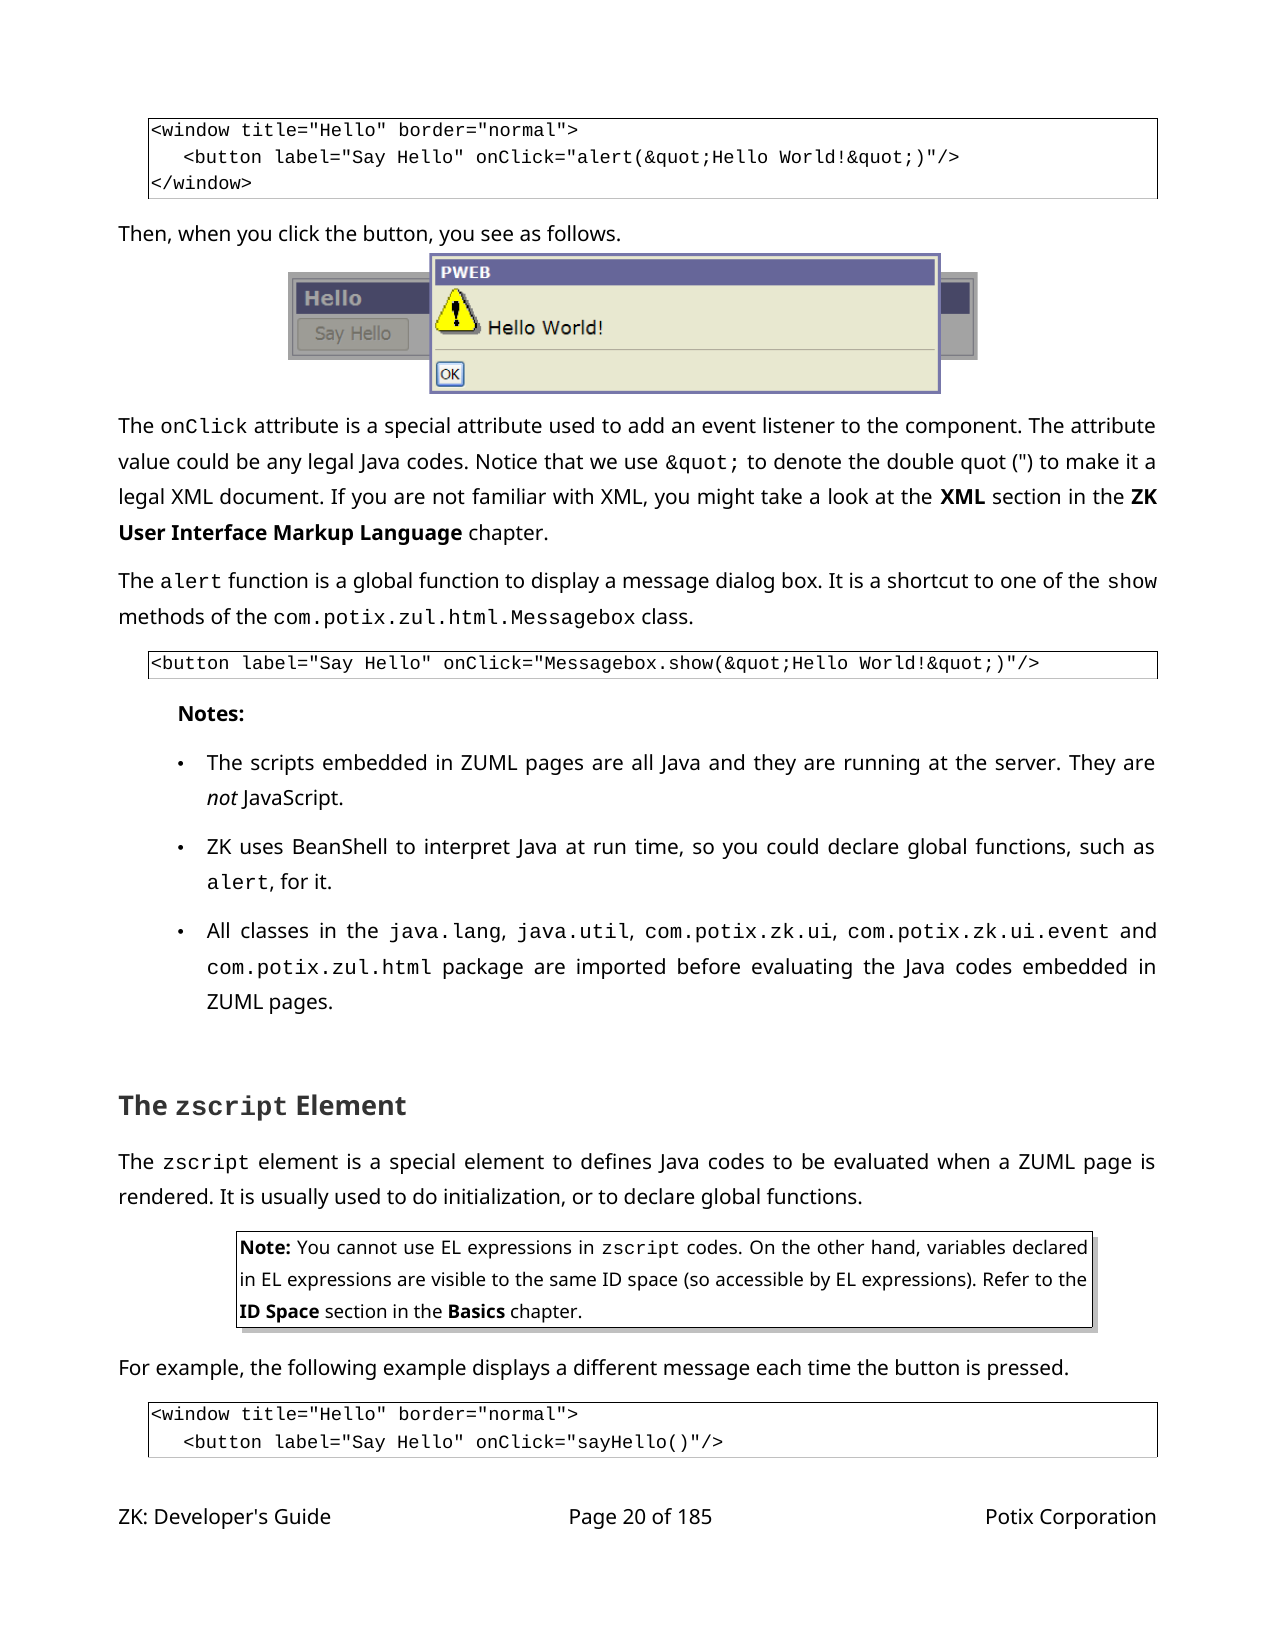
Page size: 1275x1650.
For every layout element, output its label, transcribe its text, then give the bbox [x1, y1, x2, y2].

text <window title="Hello" border="normal"> [149, 1403, 1157, 1427]
text <window title="Hello" border="normal"> <button label="Say Hello" onClick="alert(&quot;Hello World!&quot;)"/> </window> [149, 119, 1157, 198]
text The alert function is a global function to display a message dialog box. It is a shortcut to one of the show methods of the com.potix.zul.html.Messagebox class. [118, 567, 1157, 631]
text The zscript element is a special element to defines Java codes to be evaluated when a ZUML page is rendered. It is usually used to do initialization, or to declare global functions. [118, 1147, 1157, 1211]
picture [288, 253, 978, 394]
text Note: You cannot use EL expressions in zscript codes. On the other hand, variables declared in EL expressions are visible to the same ID space (so accessible by EL expressions). Refer to the ID Space section in the Basics chapter. [237, 1232, 1092, 1327]
text For example, the following example displays a different message each time the button is pressed. [118, 1353, 1157, 1382]
list The scripts embedded in ZUML pages are all Java and they are running at the server. They are not JavaScript. [177, 748, 1157, 811]
subtitle The zscript Element [118, 1087, 1157, 1123]
text Notes: [177, 699, 1157, 727]
text Then, when you click the button, you see as follows. [118, 219, 1157, 247]
list All classes in the java.lang, java.util, com.potix.zk.ui, com.potix.zk.ui.event and com.potix.zul.html package are imported before evaluating the Java codes embedded in ZUML pages. [177, 916, 1157, 1016]
text The onClick attribute is a special attribute used to add an event listener to the component. The attribute value could be any legal Java codes. Notice that we use &quot; to denote the double quot (") to make it a legal XML document. If you are not familiar with XML, you might take a look at the XML section in the ZK User Interface Markup Language chapter. [118, 394, 1157, 546]
list ZK uses BeanShell to interpret Java at run time, so you could declare global functions, such as alert, for it. [177, 832, 1157, 896]
text <button label="Say Hello" onClick="Messagebox.show(&quot;Hello World!&quot;)"/> [149, 652, 1157, 678]
text <button label="Say Hello" onClick="sayHello()"/> [149, 1429, 1157, 1457]
